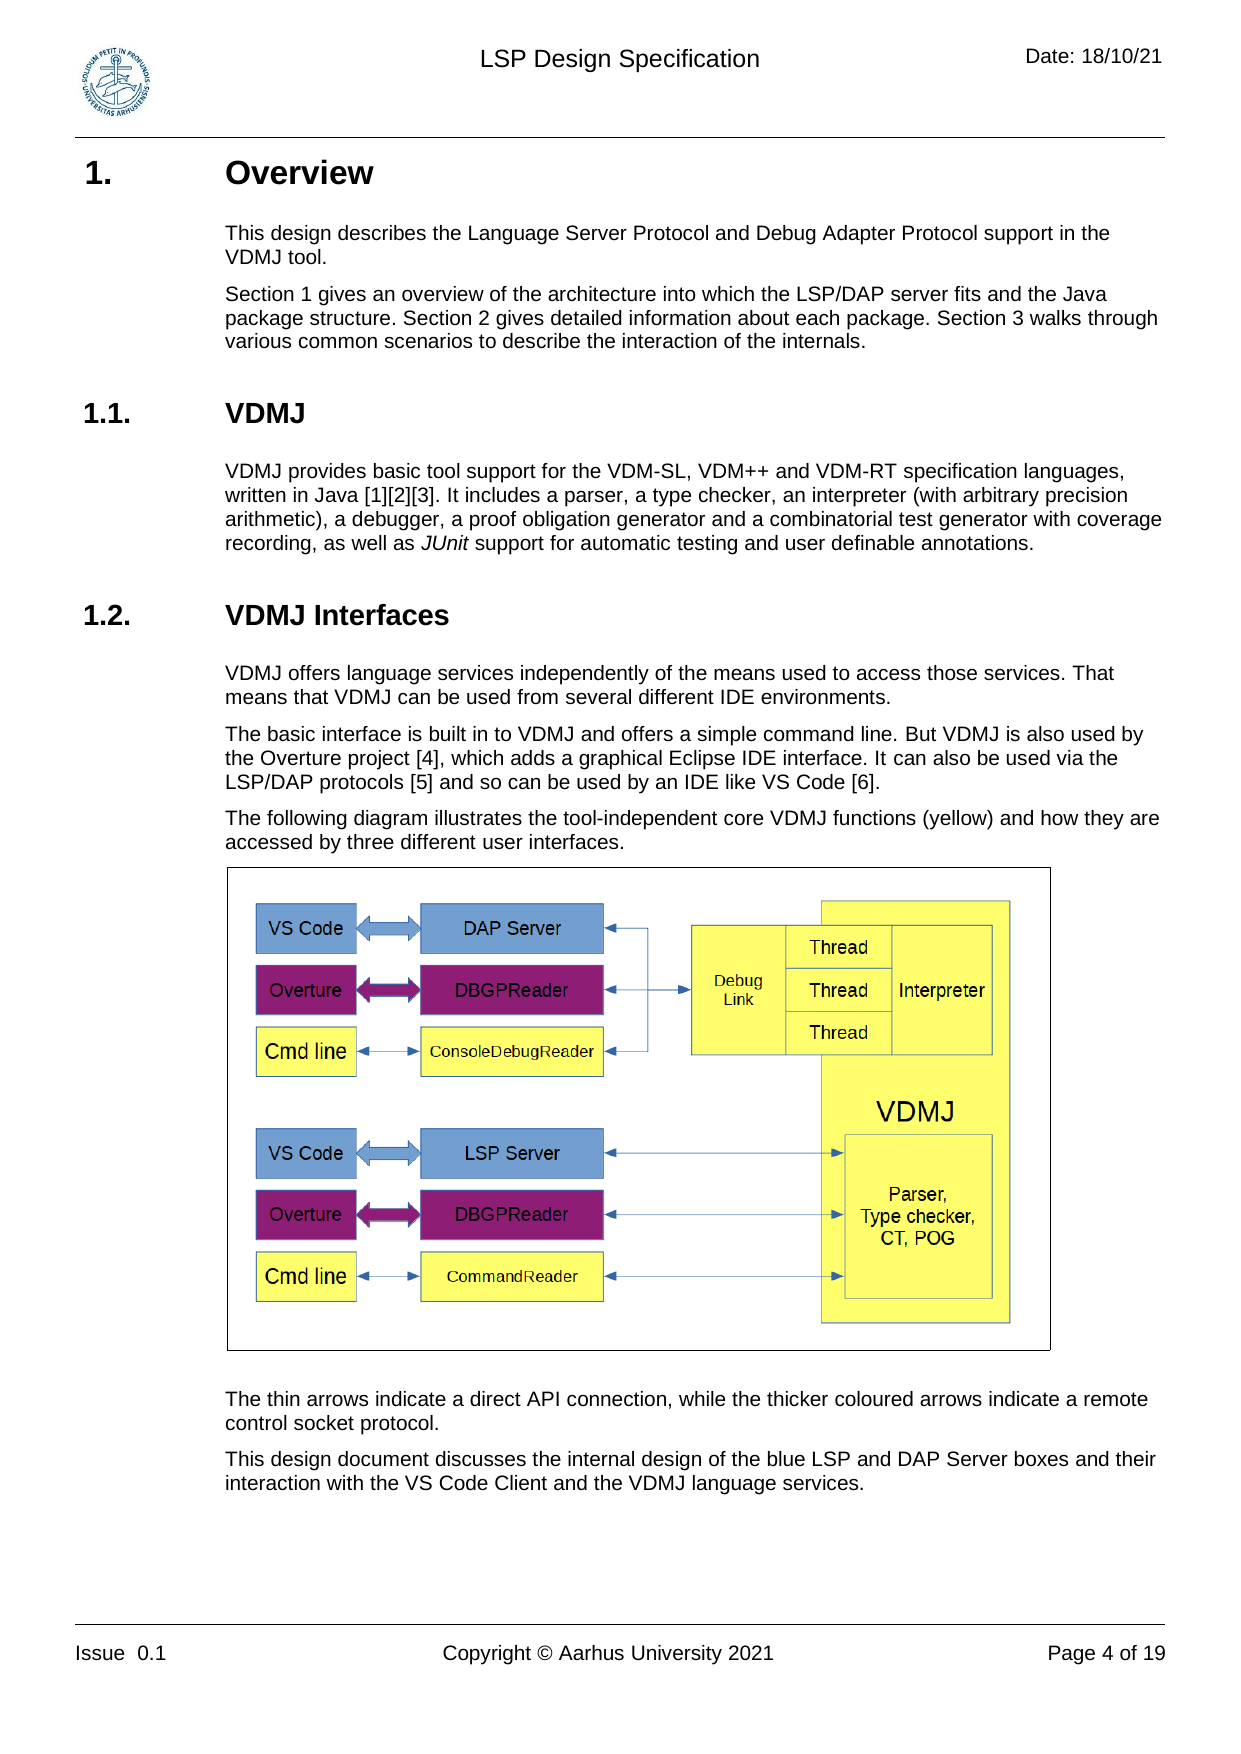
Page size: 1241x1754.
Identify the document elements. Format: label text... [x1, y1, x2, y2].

text Section 1 gives an overview of the architecture into which the LSP/DAP server fits and the Java package structure. Section 2 gives detailed information about each package. Section 3 walks through various common scenarios to describe the interaction of the internals. [225, 282, 1165, 354]
text VDMJ provides basic tool support for the VDM-SL, VDM++ and VDM-RT specification languages, written in Java [1][2][3]. It includes a parser, a type checker, an interpreter (with arbitrary precision arithmetic), a debugger, a proof obligation generator and a combinatorial test generator with coverage recording, as well as JUnit support for automatic testing and user definable annotations. [225, 460, 1165, 556]
picture [78, 44, 153, 120]
text This design document discusses the internal design of the blue LSP and DAP Server boxes and their interaction with the VS Code Client and the VDMJ language services. [225, 1447, 1165, 1495]
subtitle Overview [75, 153, 1165, 191]
subtitle VDMJ [75, 396, 1165, 430]
text This design describes the Language Server Protocol and Debug Adapter Protocol support in the VDMJ tool. [225, 221, 1165, 269]
text VDMJ offers language services independently of the means used to access those services. That means that VDMJ can be used from several different IDE environments. [225, 662, 1165, 709]
text The basic interface is built in to VDMJ and offers a simple command line. But VDMJ is also used by the Overture project [4], which adds a graphical Eclipse IDE interface. It can also be used via the LSP/DAP protocols [5] and so can be used by an IDE like VS Code [6]. [225, 722, 1165, 794]
picture [228, 868, 1050, 1350]
text The thin arrows indicate a direct API connection, while the thicker coloured arrows indicate a remote control socket protocol. [225, 1387, 1165, 1435]
text The following diagram illustrates the tool-independent core VDMJ functions (yellow) and how they are accessed by three different user interfaces. [225, 806, 1165, 854]
subtitle VDMJ Interfaces [75, 598, 1165, 632]
